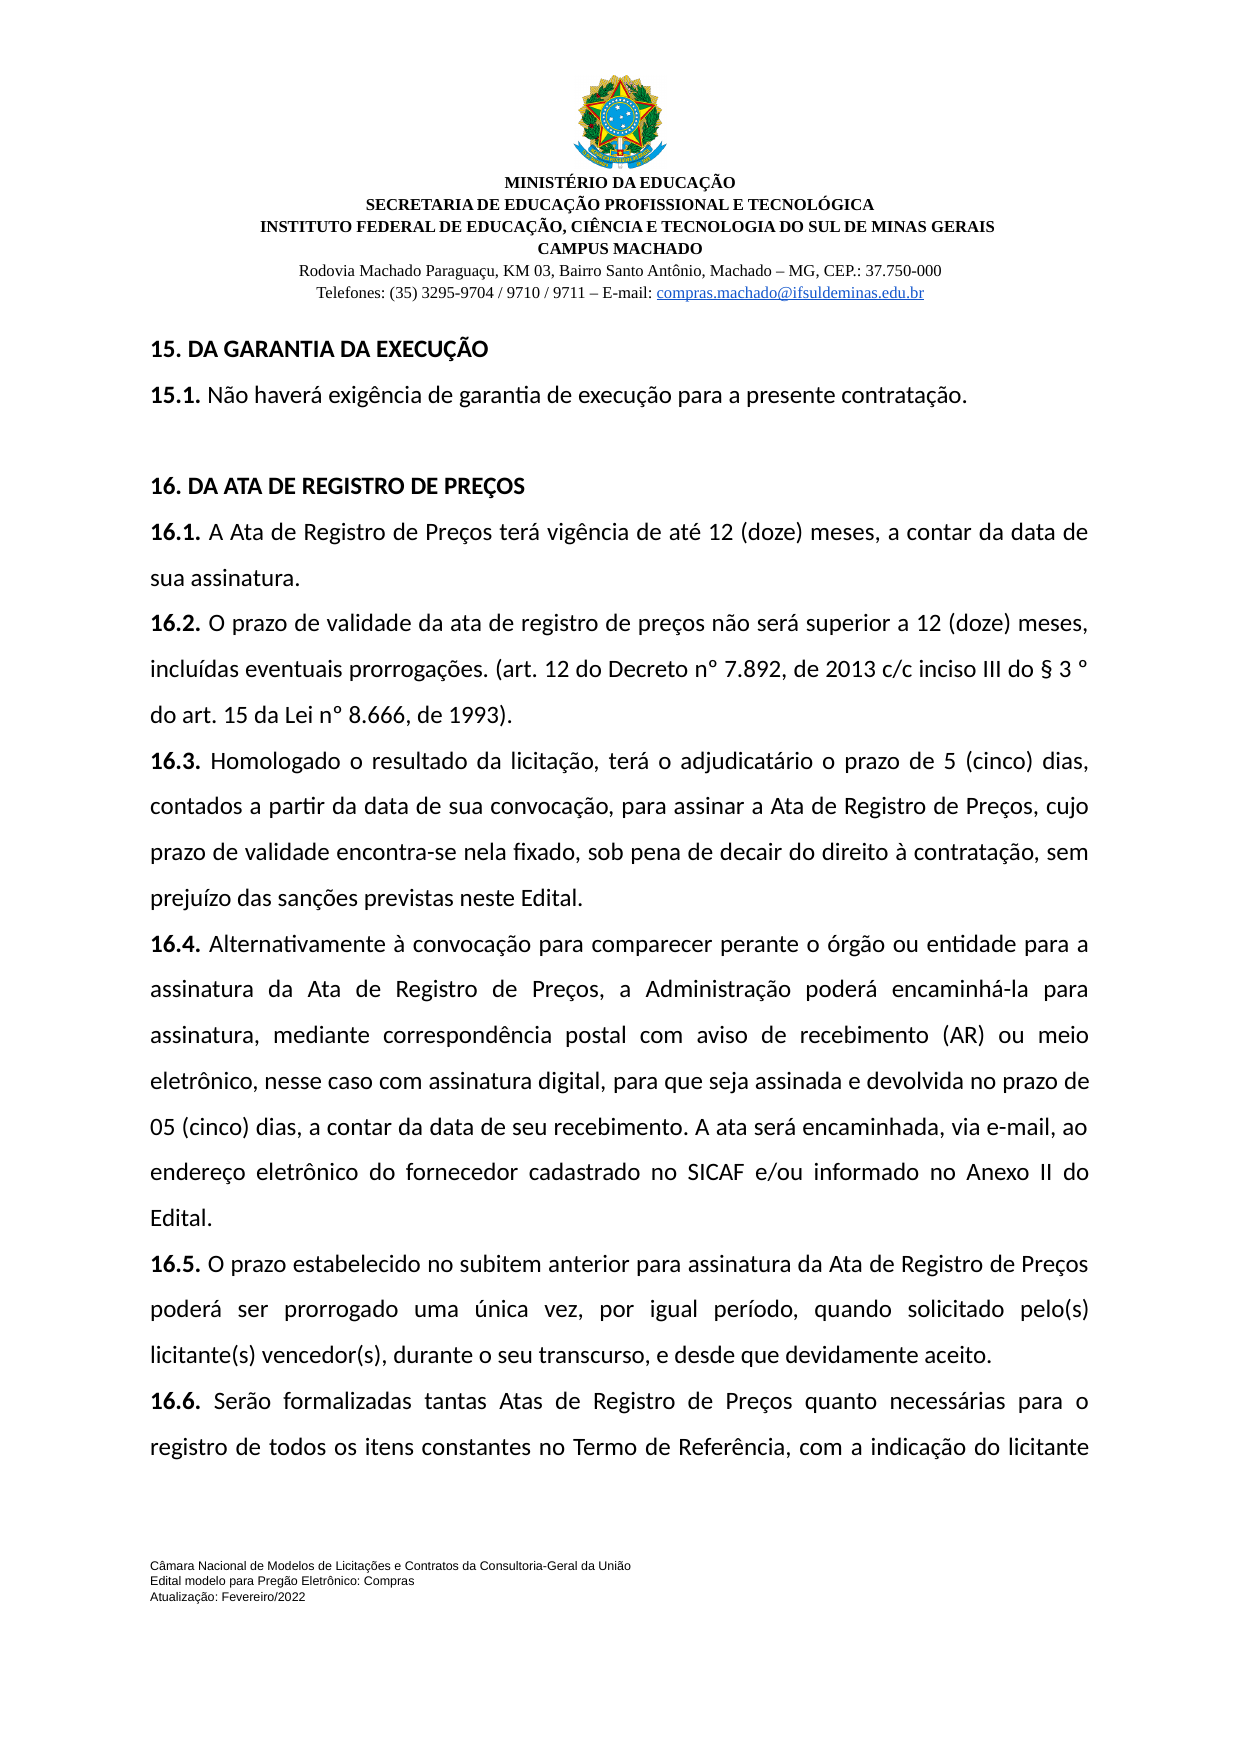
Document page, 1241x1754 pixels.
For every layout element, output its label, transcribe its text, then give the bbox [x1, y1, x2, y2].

text 16.6. Serão formalizadas tantas Atas de Registro de Preços quanto necessárias para o registro de todos os itens constantes no Termo de Referência, com a indicação do licitante [150, 1385, 1090, 1461]
picture [639, 150, 650, 156]
picture [613, 164, 628, 169]
text 16.2. O prazo de validade da ata de registro de preços não será superior a 12 (doze) meses, incluídas eventuais prorrogações. (art. 12 do Decreto nº 7.892, de 2013 c/c inciso III do § 3 º do art. 15 da Lei nº 8.666, de 1993). [150, 608, 1090, 729]
text 16.4. Alternativamente à convocação para comparecer perante o órgão ou entidade para a assinatura da Ata de Registro de Preços, a Administração poderá encaminhá-la para assinatura, mediante correspondência postal com aviso de recebimento (AR) ou meio eletrônico, nesse caso com assinatura digital, para que seja assinada e devolvida no prazo de 05 (cinco) dias, a contar da data de seu recebimento. A ata será encaminhada, via e-mail, ao endereço eletrônico do fornecedor cadastrado no SICAF e/ou informado no Anexo II do Edital. [150, 928, 1090, 1233]
text 15.1. Não haverá exigência de garantia de execução para a presente contratação. [150, 379, 1090, 409]
text 16. DA ATA DE REGISTRO DE PREÇOS [150, 470, 1090, 501]
text 16.3. Homologado o resultado da licitação, terá o adjudicatário o prazo de 5 (cinco) dias, contados a partir da data de sua convocação, para assinar a Ata de Registro de Preços, cujo prazo de validade encontra-se nela fixado, sob pena de decair do direito à contratação, sem prejuízo das sanções previstas neste Edital. [150, 745, 1090, 912]
picture [573, 75, 667, 169]
text 15. DA GARANTIA DA EXECUÇÃO [150, 333, 1090, 364]
text 16.5. O prazo estabelecido no subitem anterior para assinatura da Ata de Registro de Preços poderá ser prorrogado uma única vez, por igual período, quando solicitado pelo(s) licitante(s) vencedor(s), durante o seu transcurso, e desde que devidamente aceito. [150, 1248, 1090, 1370]
text 16.1. A Ata de Registro de Preços terá vigência de até 12 (doze) meses, a contar da data de sua assinatura. [150, 516, 1090, 592]
